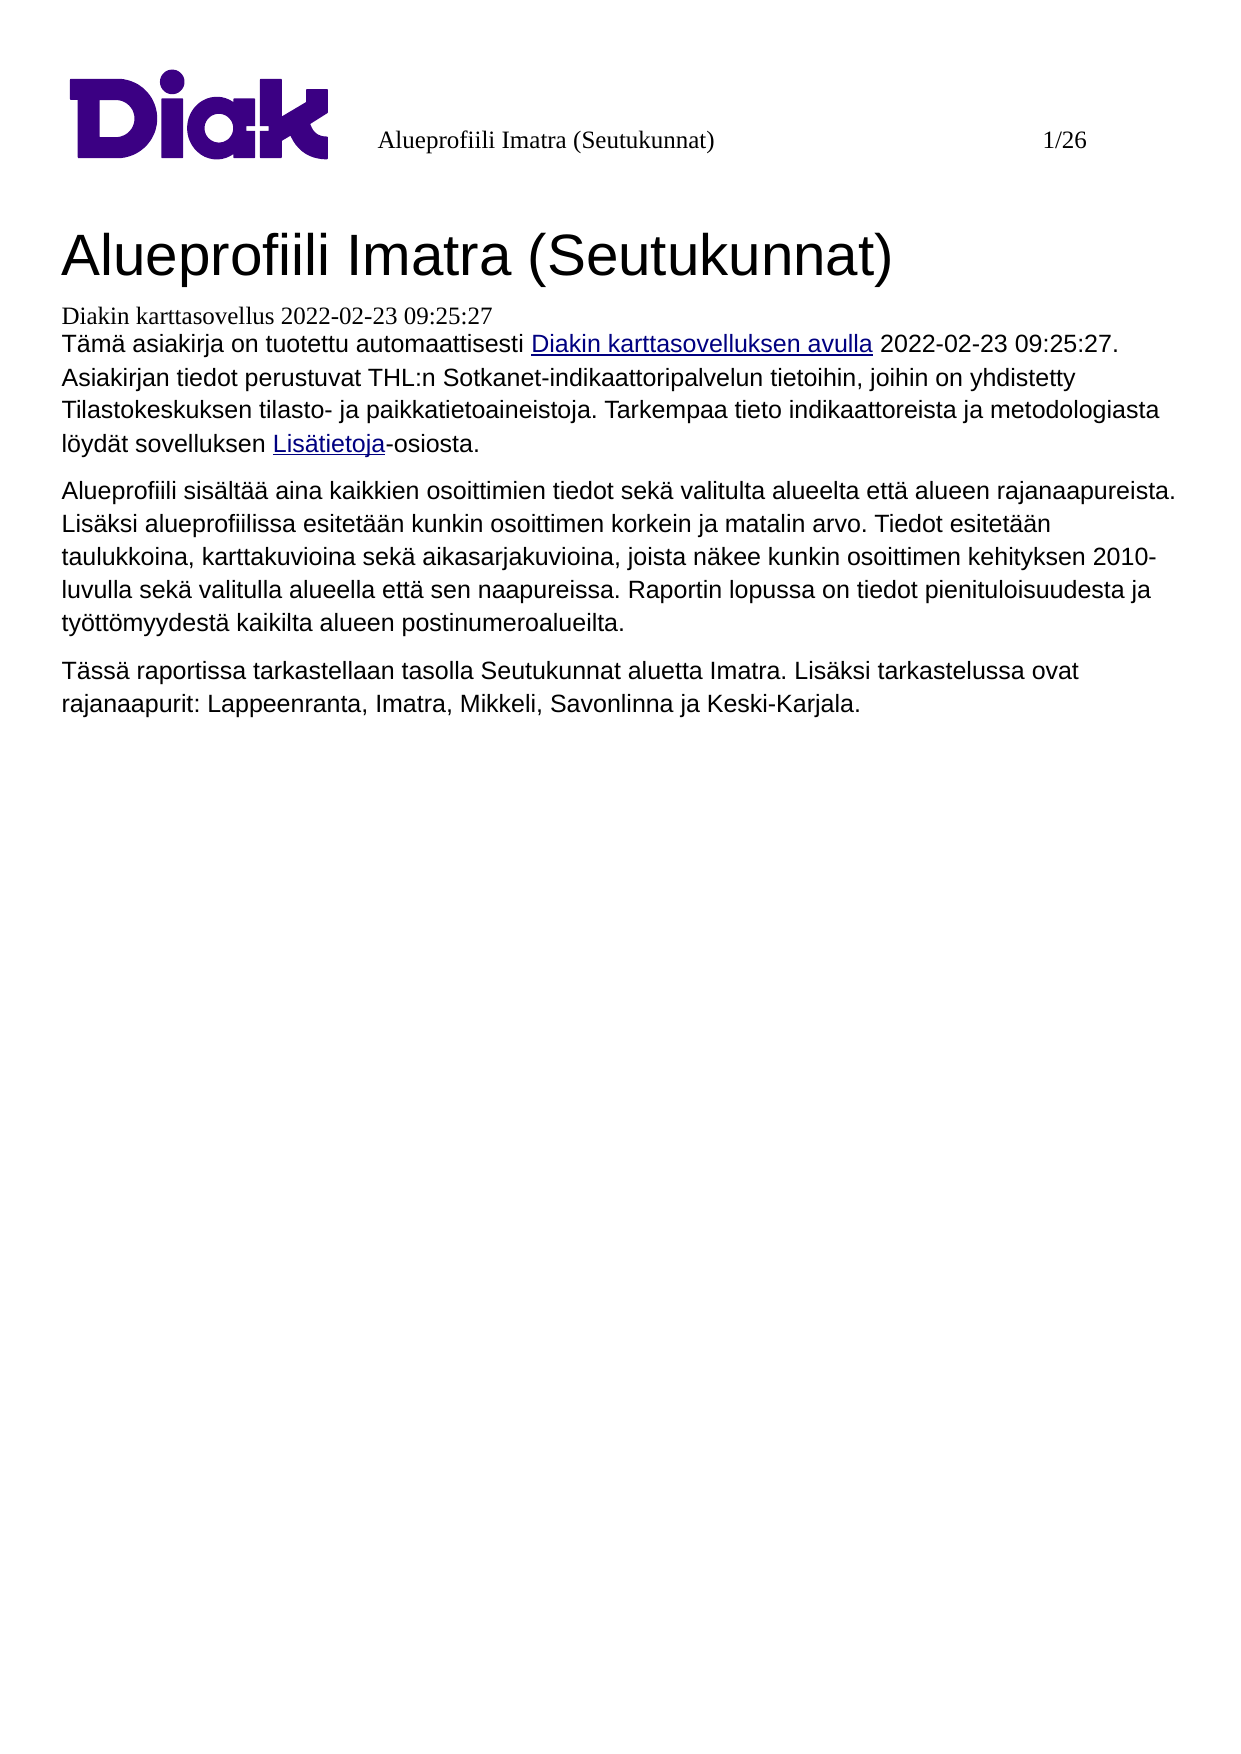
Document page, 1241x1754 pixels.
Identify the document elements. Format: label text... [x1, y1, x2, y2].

title Alueprofiili Imatra (Seutukunnat) [61, 221, 1179, 288]
text Tämä asiakirja on tuotettu automaattisesti Diakin karttasovelluksen avulla 2022-02-23 09:25:27. Asiakirjan tiedot perustuvat THL:n Sotkanet-indikaattoripalvelun tietoihin, joihin on yhdistetty Tilastokeskuksen tilasto- ja paikkatietoaineistoja. Tarkempaa tieto indikaattoreista ja metodologiasta löydät sovelluksen Lisätietoja-osiosta. [61, 329, 1179, 457]
text Alueprofiili sisältää aina kaikkien osoittimien tiedot sekä valitulta alueelta että alueen rajanaapureista. Lisäksi alueprofiilissa esitetään kunkin osoittimen korkein ja matalin arvo. Tiedot esitetään taulukkoina, karttakuvioina sekä aikasarjakuvioina, joista näkee kunkin osoittimen kehityksen 2010-luvulla sekä valitulla alueella että sen naapureissa. Raportin lopussa on tiedot pienituloisuudesta ja työttömyydestä kaikilta alueen postinumeroalueilta. [61, 476, 1179, 637]
text Tässä raportissa tarkastellaan tasolla Seutukunnat aluetta Imatra. Lisäksi tarkastelussa ovat rajanaapurit: Lappeenranta, Imatra, Mikkeli, Savonlinna ja Keski-Karjala. [61, 656, 1179, 718]
text Diakin karttasovellus 2022-02-23 09:25:27 [61, 301, 1179, 329]
